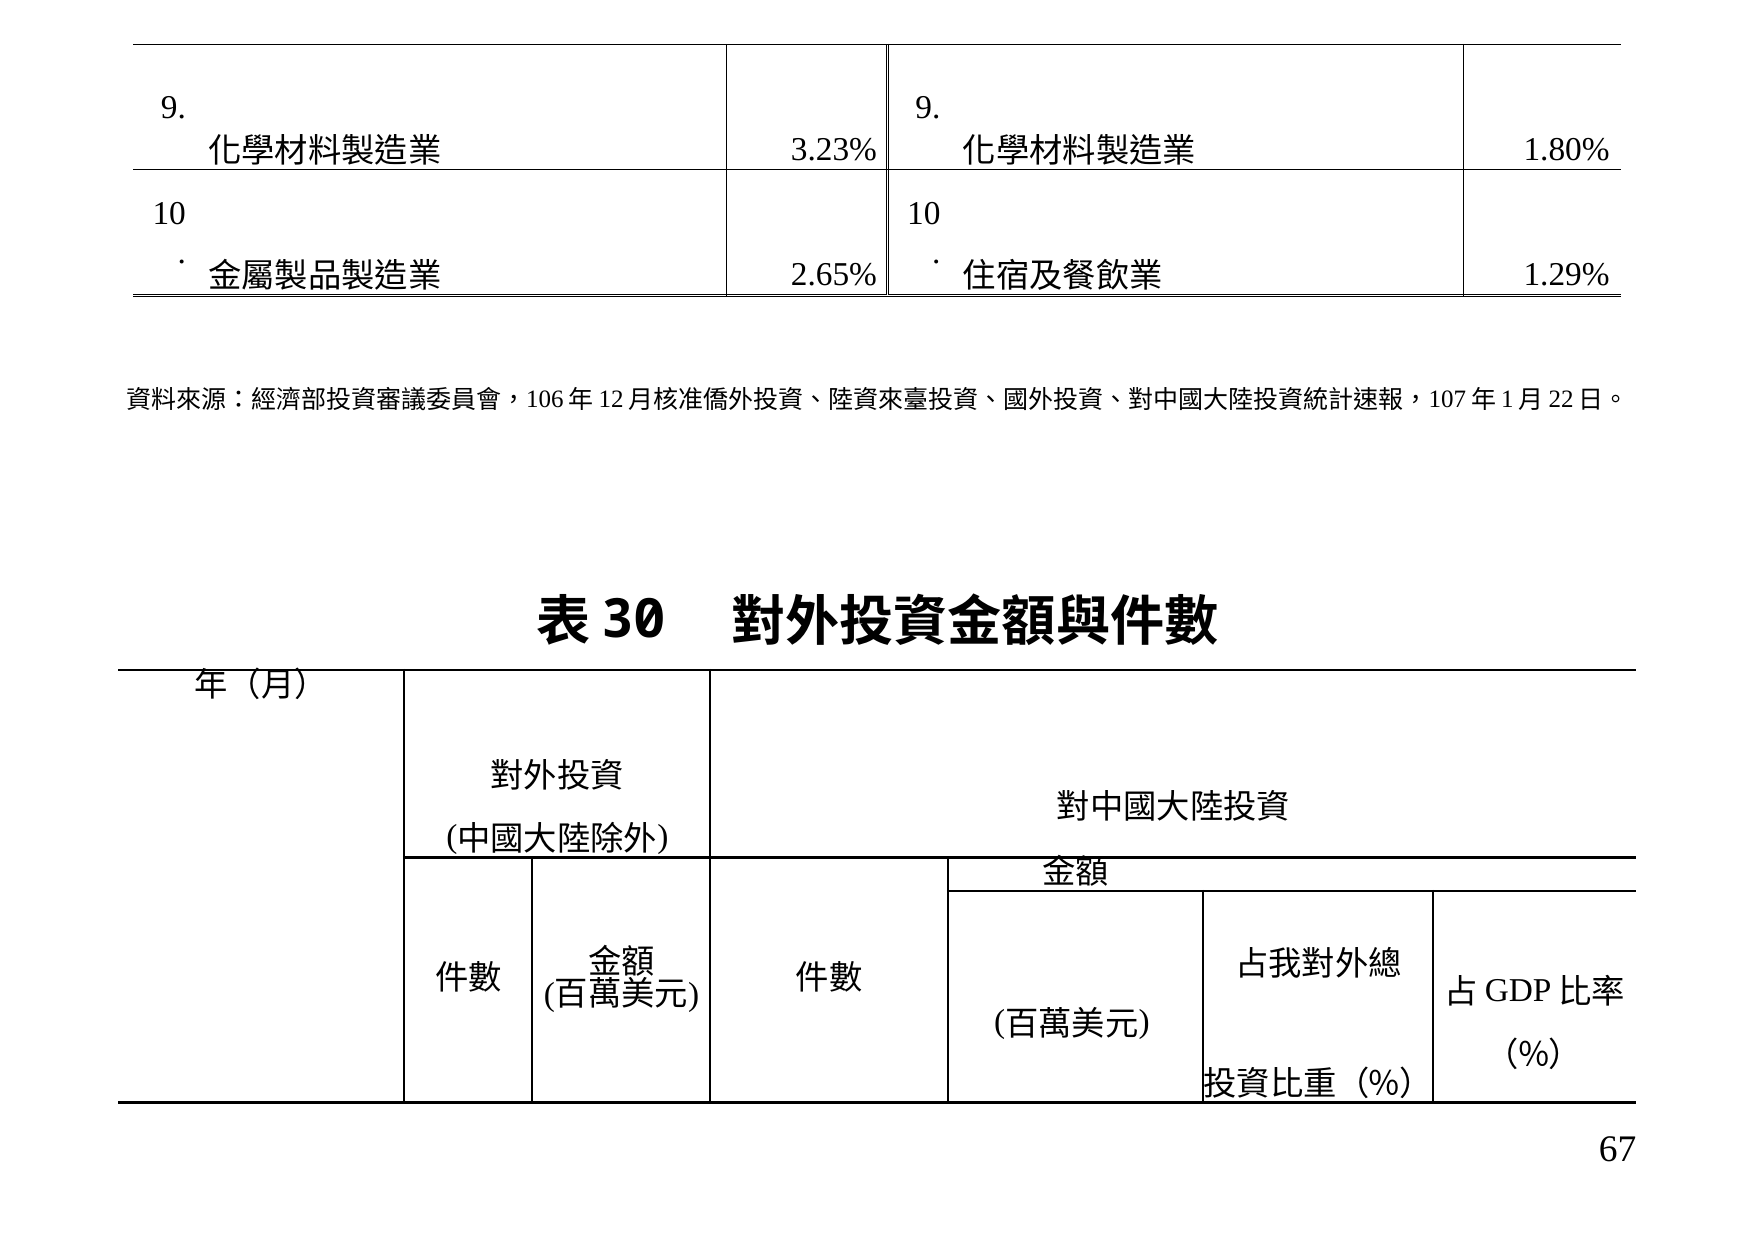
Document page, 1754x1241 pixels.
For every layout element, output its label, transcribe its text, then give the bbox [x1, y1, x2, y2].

table_cell 住宿及餐飲業 [951, 170, 1463, 294]
table_cell 金屬製品製造業 [197, 170, 726, 294]
table_cell [1203, 859, 1433, 890]
table_cell 金額 (百萬美元) [533, 859, 709, 1101]
table_cell 件數 [711, 859, 947, 1101]
subtitle 表30 對外投資金額與件數 [118, 544, 1636, 669]
table_cell 化學材料製造業 [197, 45, 726, 169]
table_cell 2.65% [727, 170, 886, 294]
table_cell 10. [889, 170, 951, 294]
table_cell 件數 [405, 859, 531, 1101]
table_cell 1.29% [1464, 170, 1621, 294]
table_cell 占我對外總 投資比重（％） [1204, 892, 1432, 1101]
table_cell 9. [889, 45, 951, 169]
table_cell 10. [133, 170, 197, 294]
table_cell 金額 [949, 859, 1203, 890]
table_header 對中國大陸投資 [711, 671, 1636, 856]
table_cell 3.23% [727, 45, 886, 169]
text 資料來源：經濟部投資審議委員會，106年12月核准僑外投資、陸資來臺投資、國外投資、對中國大陸投資統計速報，107年1月22日。 [118, 356, 1636, 419]
table_cell 化學材料製造業 [951, 45, 1463, 169]
table_cell (百萬美元) [949, 892, 1202, 1101]
table_cell 9. [133, 45, 197, 169]
table_cell 1.80% [1464, 45, 1621, 169]
table_cell [1433, 859, 1636, 890]
table_cell 占GDP比率 （％） [1434, 892, 1636, 1101]
table_header 對外投資 (中國大陸除外) [405, 671, 709, 856]
table_header 年（月） [118, 671, 403, 1101]
